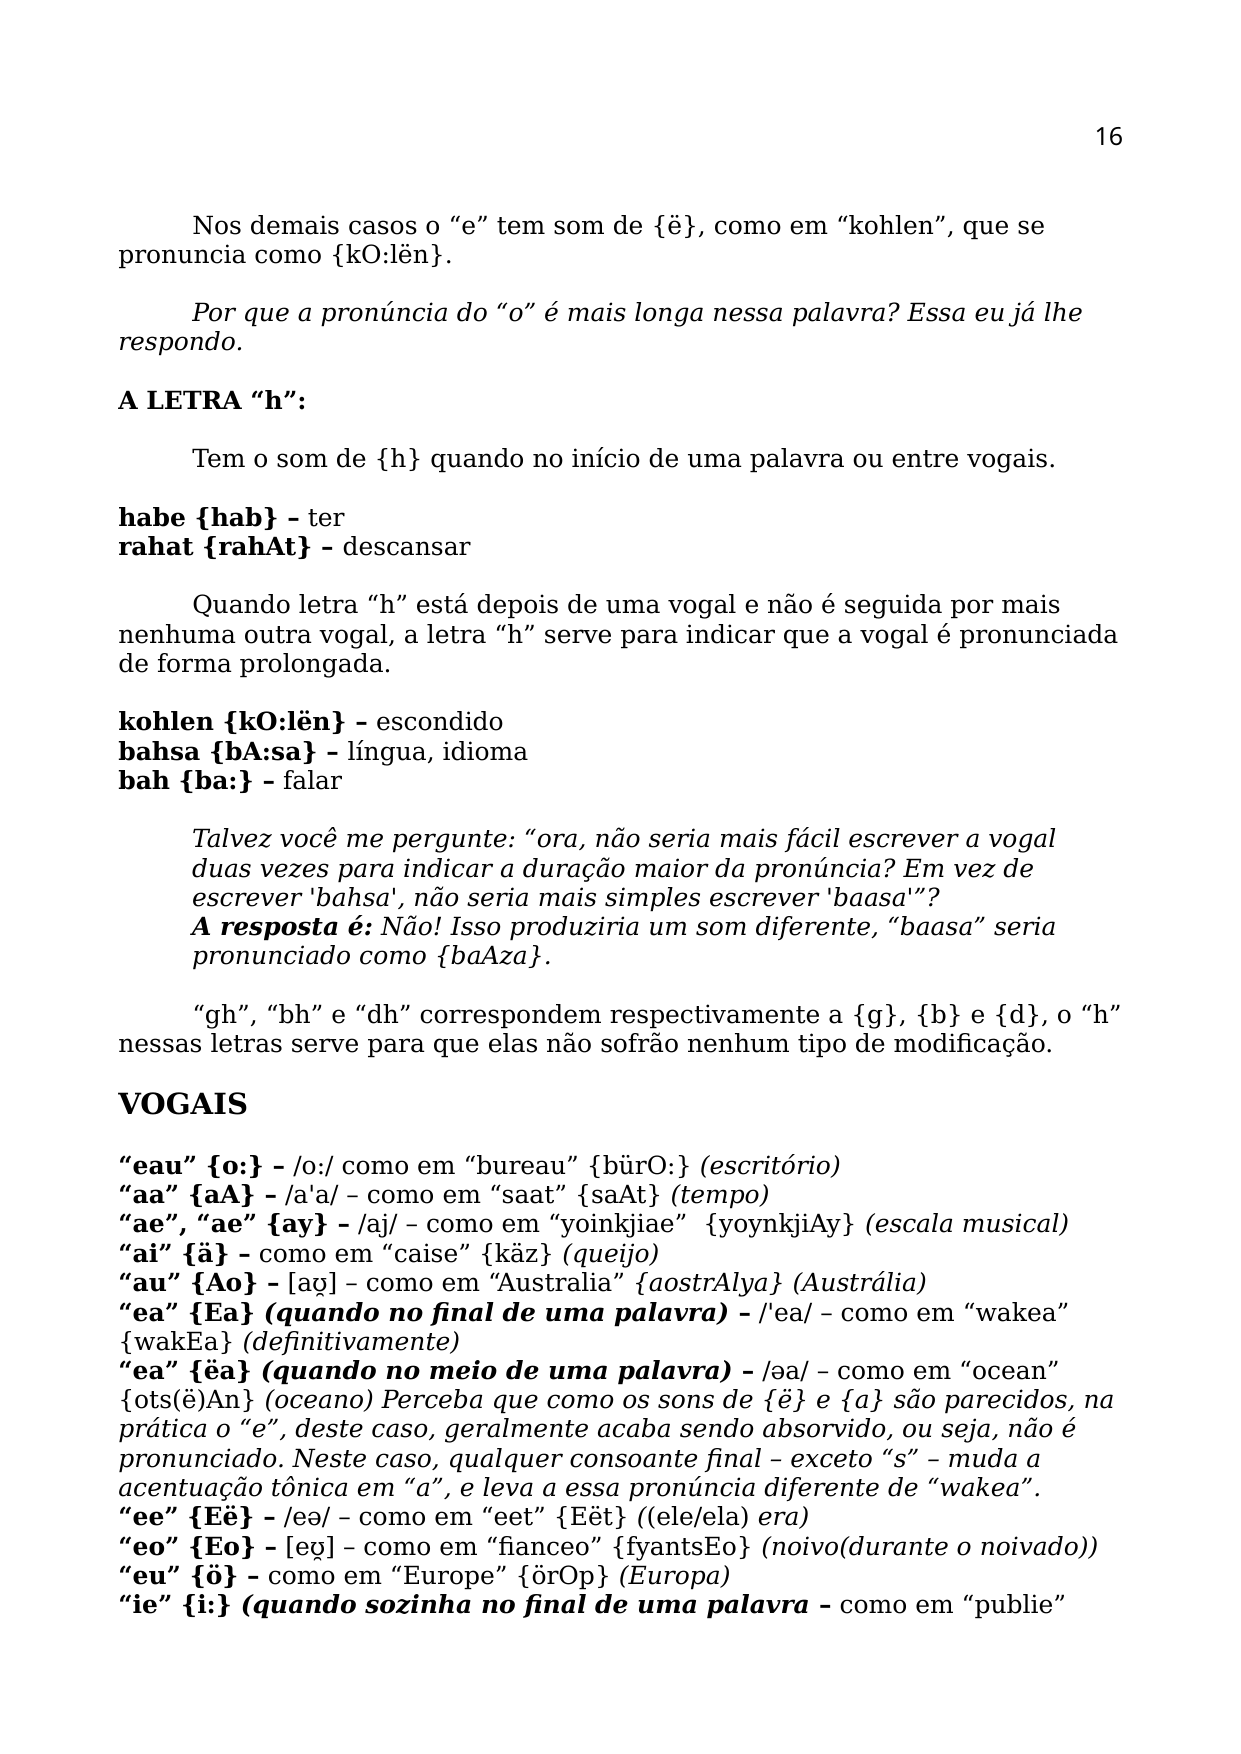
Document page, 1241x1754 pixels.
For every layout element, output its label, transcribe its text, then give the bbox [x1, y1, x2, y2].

text kohlen {kO:lën} – escondido [118, 707, 1123, 737]
text “ea” {ëa} (quando no meio de uma palavra) – /əa/ – como em “ocean” {ots(ë)An} (oceano) Perceba que como os sons de {ë} e {a} são parecidos, na prática o “e”, deste caso, geralmente acaba sendo absorvido, ou seja, não é pronunciado. Neste caso, qualquer consoante final – exceto “s” – muda a acentuação tônica em “a”, e leva a essa pronúncia diferente de “wakea”. [118, 1356, 1123, 1502]
text “gh”, “bh” e “dh” correspondem respectivamente a {g}, {b} e {d}, o “h” nessas letras serve para que elas não sofrão nenhum tipo de modificação. [118, 1000, 1123, 1058]
text Talvez você me pergunte: “ora, não seria mais fácil escrever a vogal duas vezes para indicar a duração maior da pronúncia? Em vez de escrever 'bahsa', não seria mais simples escrever 'baasa'”? [192, 824, 1123, 912]
text A resposta é: Não! Isso produziria um som diferente, “baasa” seria pronunciado como {baAza}. [192, 912, 1123, 971]
text “eu” {ö} – como em “Europe” {örOp} (Europa) [118, 1561, 1123, 1590]
text “ee” {Eë} – /eə/ – como em “eet” {Eët} ((ele/ela) era) [118, 1502, 1123, 1532]
text Quando letra “h” está depois de uma vogal e não é seguida por mais nenhuma outra vogal, a letra “h” serve para indicar que a vogal é pronunciada de forma prolongada. [118, 591, 1123, 678]
text “aa” {aA} – /a'a/ – como em “saat” {saAt} (tempo) [118, 1180, 1123, 1209]
text Nos demais casos o “e” tem som de {ë}, como em “kohlen”, que se pronuncia como {kO:lën}. [118, 211, 1123, 269]
text “ie” {i:} (quando sozinha no final de uma palavra – como em “publie” [118, 1590, 1123, 1620]
text habe {hab} – ter [118, 503, 1123, 532]
text “ea” {Ea} (quando no final de uma palavra) – /'ea/ – como em “wakea” {wakEa} (definitivamente) [118, 1298, 1123, 1356]
subtitle A LETRA “h”: [118, 386, 1123, 415]
text bahsa {bA:sa} – língua, idioma [118, 737, 1123, 766]
subtitle VOGAIS [118, 1087, 1123, 1122]
text Tem o som de {h} quando no início de uma palavra ou entre vogais. [118, 444, 1123, 473]
text “ai” {ä} – como em “caise” {käz} (queijo) [118, 1239, 1123, 1268]
text bah {ba:} – falar [118, 766, 1123, 795]
text “eo” {Eo} – [eʊ̯] – como em “fianceo” {fyantsEo} (noivo(durante o noivado)) [118, 1532, 1123, 1561]
text “eau” {o:} – /o:/ como em “bureau” {bürO:} (escritório) [118, 1151, 1123, 1180]
text “au” {Ao} – [aʊ̯] – como em “Australia” {aostrAlya} (Austrália) [118, 1268, 1123, 1298]
text rahat {rahAt} – descansar [118, 532, 1123, 561]
text “ae”, “ae” {ay} – /aj/ – como em “yoinkjiae” {yoynkjiAy} (escala musical) [118, 1209, 1123, 1239]
text Por que a pronúncia do “o” é mais longa nessa palavra? Essa eu já lhe respondo. [118, 298, 1123, 357]
